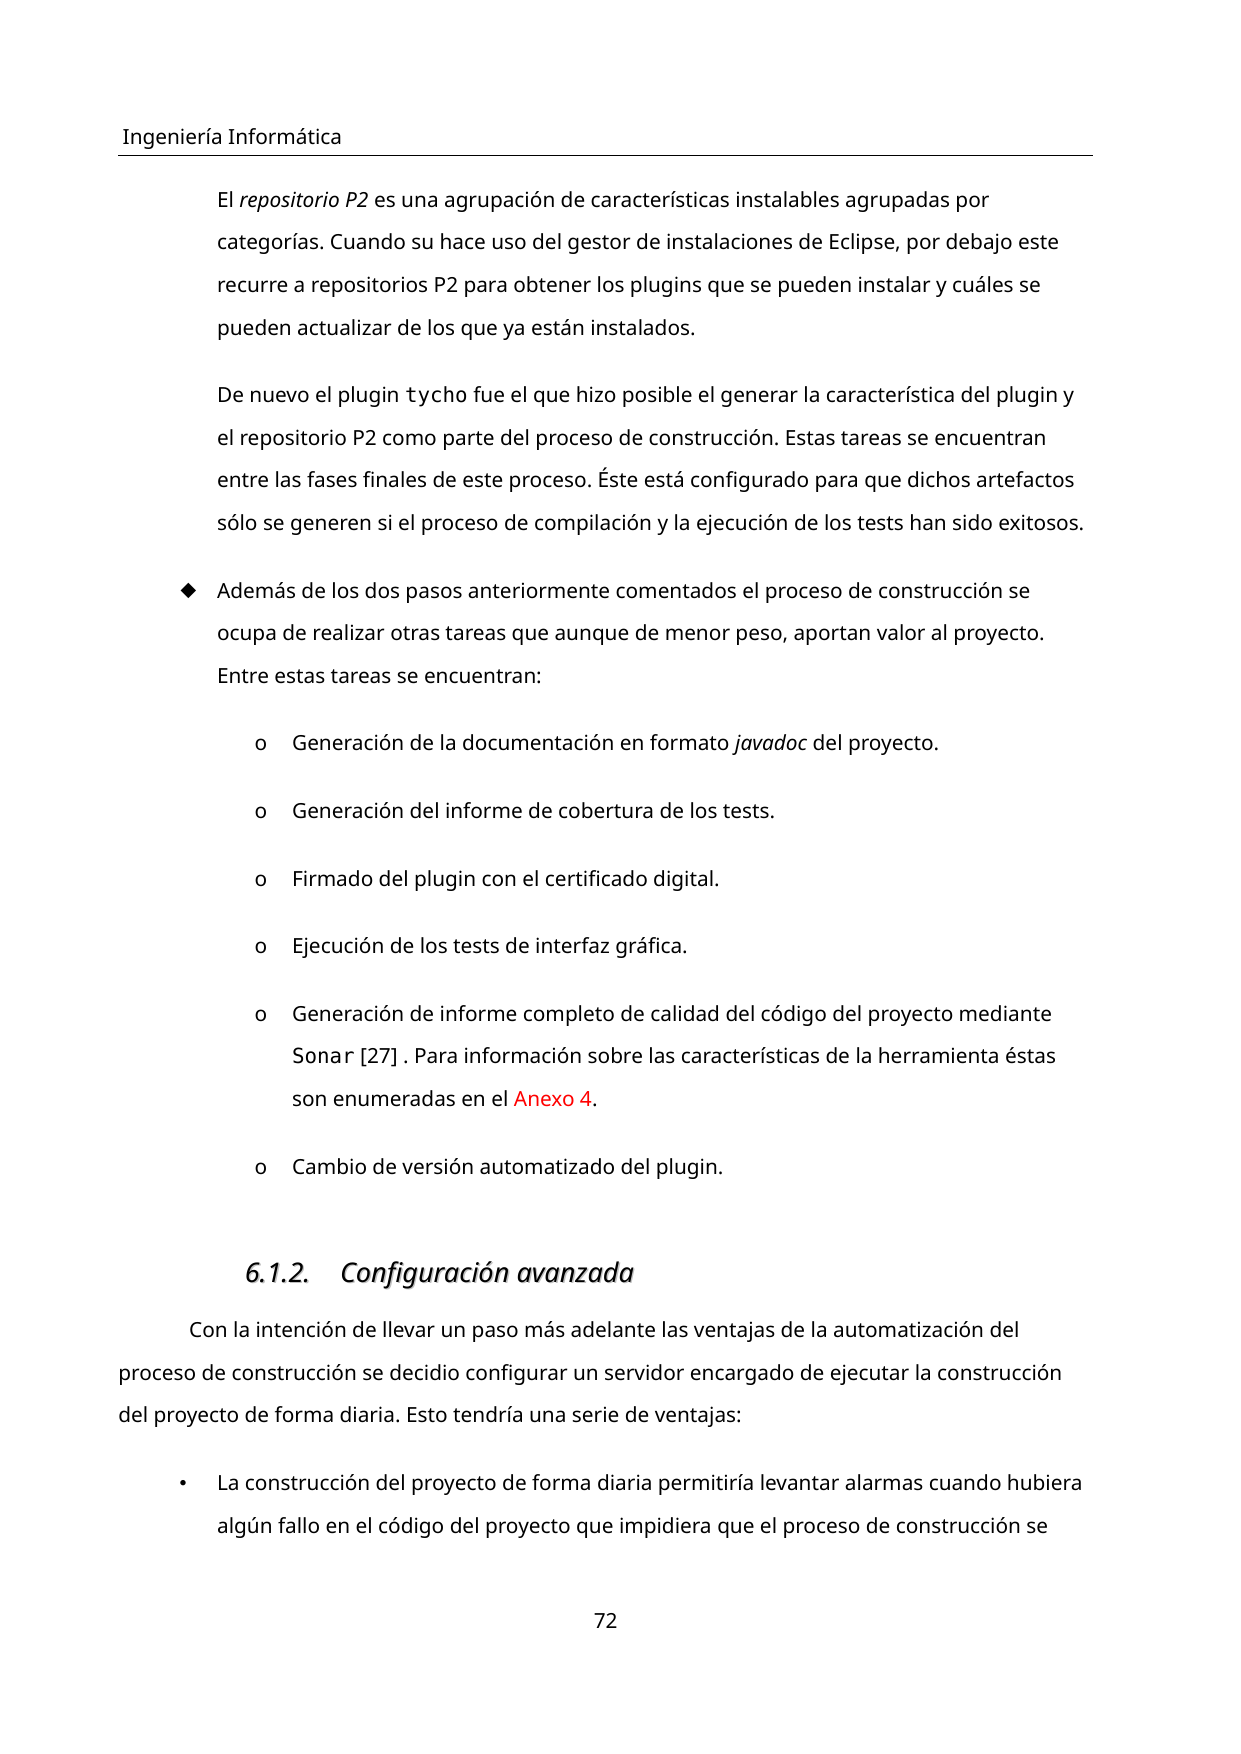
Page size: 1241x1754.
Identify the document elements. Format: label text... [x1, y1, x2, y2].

list Ejecución de los tests de interfaz gráfica. [254, 931, 1093, 960]
list Firmado del plugin con el certificado digital. [254, 864, 1093, 892]
list Además de los dos pasos anteriormente comentados el proceso de construcción se ocupa de realizar otras tareas que aunque de menor peso, aportan valor al proyecto. Entre estas tareas se encuentran: [179, 576, 1093, 689]
list La construcción del proyecto de forma diaria permitiría levantar alarmas cuando hubiera algún fallo en el código del proyecto que impidiera que el proceso de construcción se [179, 1468, 1093, 1539]
list El repositorio P2 es una agrupación de características instalables agrupadas por categorías. Cuando su hace uso del gestor de instalaciones de Eclipse, por debajo este recurre a repositorios P2 para obtener los plugins que se pueden instalar y cuáles se pueden actualizar de los que ya están instalados. [179, 185, 1093, 341]
list Generación de informe completo de calidad del código del proyecto mediante Sonar [27] . Para información sobre las características de la herramienta éstas son enumeradas en el Anexo 4. [254, 999, 1093, 1113]
list Cambio de versión automatizado del plugin. [254, 1152, 1093, 1180]
list Generación del informe de cobertura de los tests. [254, 796, 1093, 824]
list De nuevo el plugin tycho fue el que hizo posible el generar la característica del plugin y el repositorio P2 como parte del proceso de construcción. Estas tareas se encuentran entre las fases finales de este proceso. Éste está configurado para que dichos artefactos sólo se generen si el proceso de compilación y la ejecución de los tests han sido exitosos. [179, 380, 1093, 537]
list Generación de la documentación en formato javadoc del proyecto. [254, 728, 1093, 757]
text Con la intención de llevar un paso más adelante las ventajas de la automatización del proceso de construcción se decidio configurar un servidor encargado de ejecutar la construcción del proyecto de forma diaria. Esto tendría una serie de ventajas: [118, 1315, 1093, 1429]
subtitle Configuración avanzada [310, 1253, 1093, 1290]
